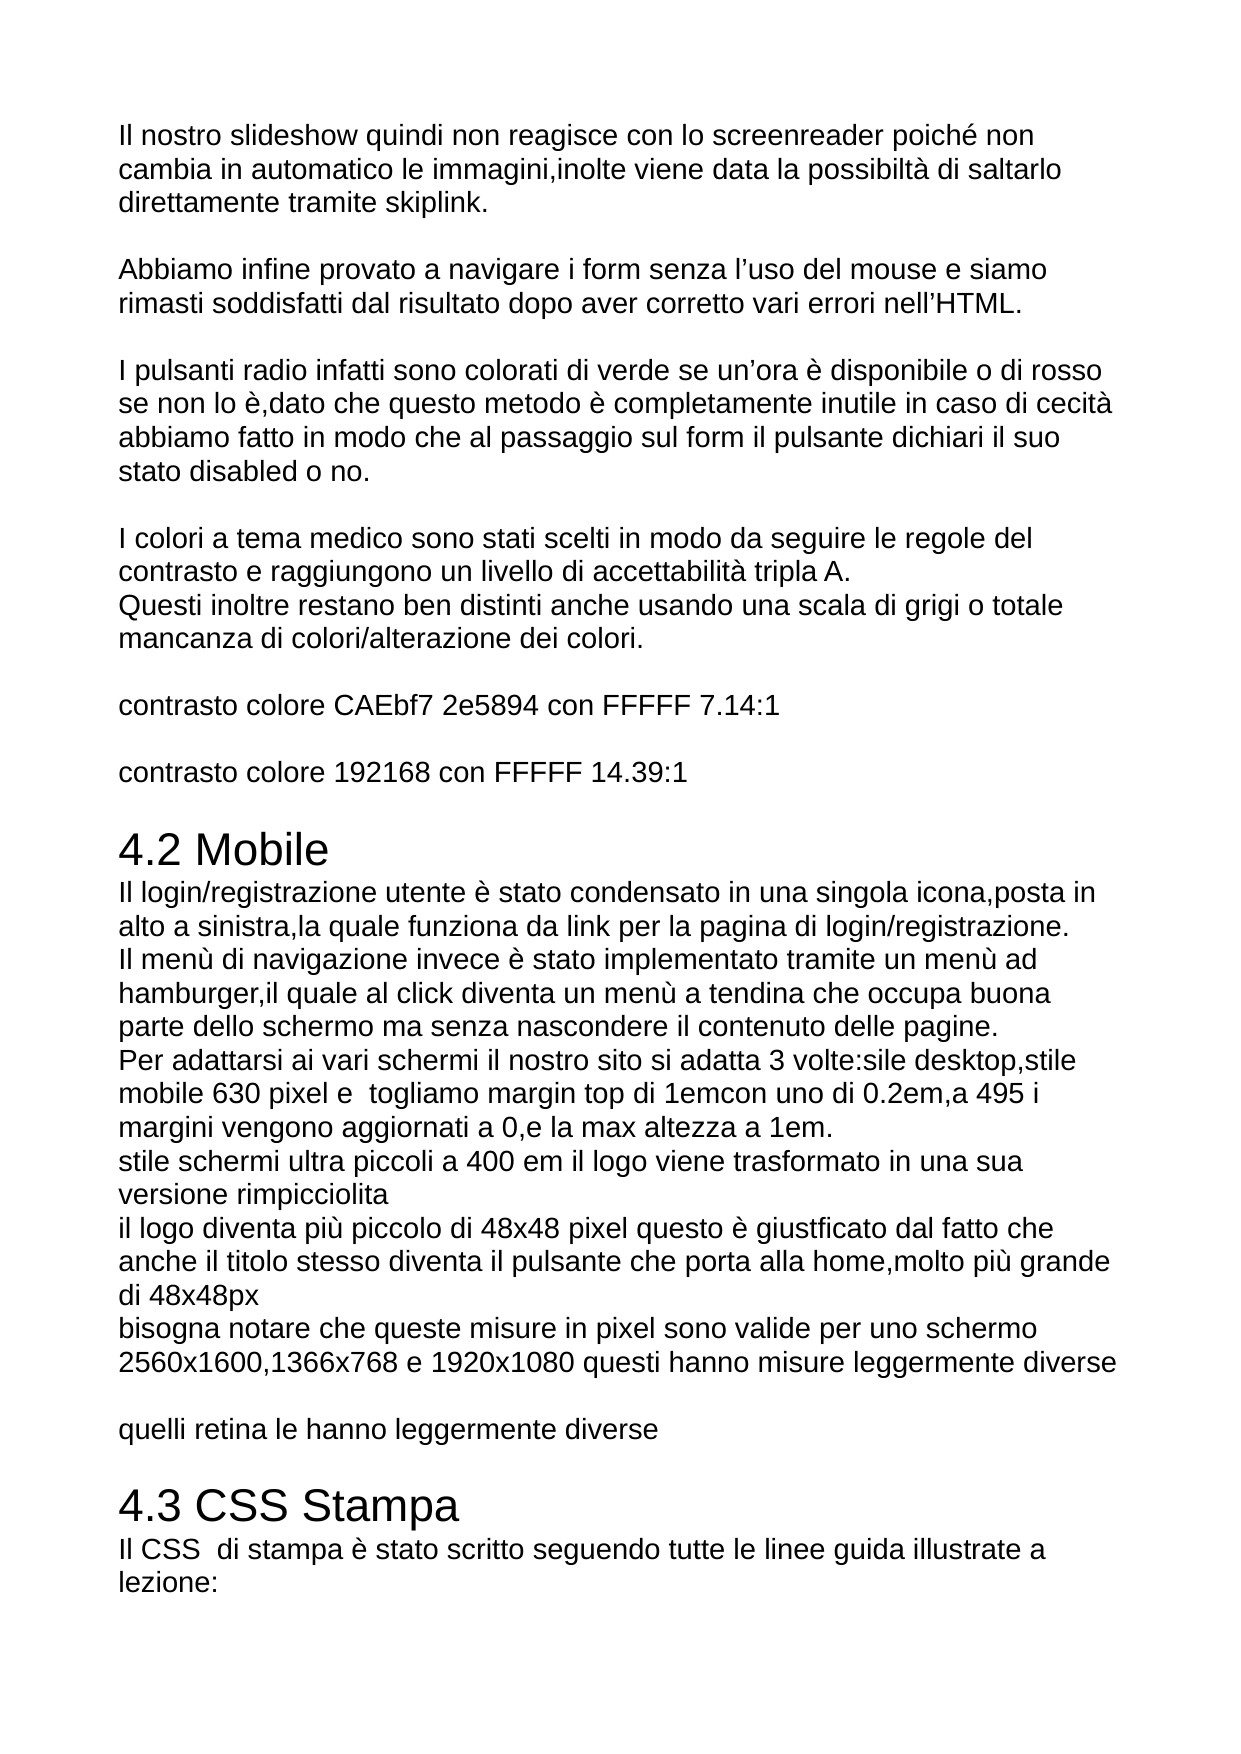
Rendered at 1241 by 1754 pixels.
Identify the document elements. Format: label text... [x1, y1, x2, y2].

text quelli retina le hanno leggermente diverse [118, 1412, 1122, 1445]
text 4.2 Mobile [118, 822, 1122, 875]
text Questi inoltre restano ben distinti anche usando una scala di grigi o totale mancanza di colori/alterazione dei colori. [118, 588, 1122, 655]
text Il CSS di stampa è stato scritto seguendo tutte le linee guida illustrate a lezione: [118, 1532, 1122, 1599]
text bisogna notare che queste misure in pixel sono valide per uno schermo 2560x1600,1366x768 e 1920x1080 questi hanno misure leggermente diverse [118, 1311, 1122, 1378]
text Il menù di navigazione invece è stato implementato tramite un menù ad hamburger,il quale al click diventa un menù a tendina che occupa buona parte dello schermo ma senza nascondere il contenuto delle pagine. [118, 942, 1122, 1043]
text I colori a tema medico sono stati scelti in modo da seguire le regole del contrasto e raggiungono un livello di accettabilità tripla A. [118, 521, 1122, 588]
text 4.3 CSS Stampa [118, 1479, 1122, 1532]
text Per adattarsi ai vari schermi il nostro sito si adatta 3 volte:sile desktop,stile mobile 630 pixel e togliamo margin top di 1emcon uno di 0.2em,a 495 i margini vengono aggiornati a 0,e la max altezza a 1em. [118, 1043, 1122, 1143]
text stile schermi ultra piccoli a 400 em il logo viene trasformato in una sua versione rimpicciolita [118, 1143, 1122, 1211]
text I pulsanti radio infatti sono colorati di verde se un’ora è disponibile o di rosso se non lo è,dato che questo metodo è completamente inutile in caso di cecità abbiamo fatto in modo che al passaggio sul form il pulsante dichiari il suo stato disabled o no. [118, 353, 1122, 487]
text il logo diventa più piccolo di 48x48 pixel questo è giustficato dal fatto che anche il titolo stesso diventa il pulsante che porta alla home,molto più grande di 48x48px [118, 1211, 1122, 1311]
text Il login/registrazione utente è stato condensato in una singola icona,posta in alto a sinistra,la quale funziona da link per la pagina di login/registrazione. [118, 875, 1122, 942]
text Il nostro slideshow quindi non reagisce con lo screenreader poiché non cambia in automatico le immagini,inolte viene data la possibiltà di saltarlo direttamente tramite skiplink. [118, 118, 1122, 219]
text contrasto colore CAEbf7 2e5894 con FFFFF 7.14:1 [118, 688, 1122, 722]
text Abbiamo infine provato a navigare i form senza l’uso del mouse e siamo rimasti soddisfatti dal risultato dopo aver corretto vari errori nell’HTML. [118, 252, 1122, 319]
text contrasto colore 192168 con FFFFF 14.39:1 [118, 755, 1122, 789]
